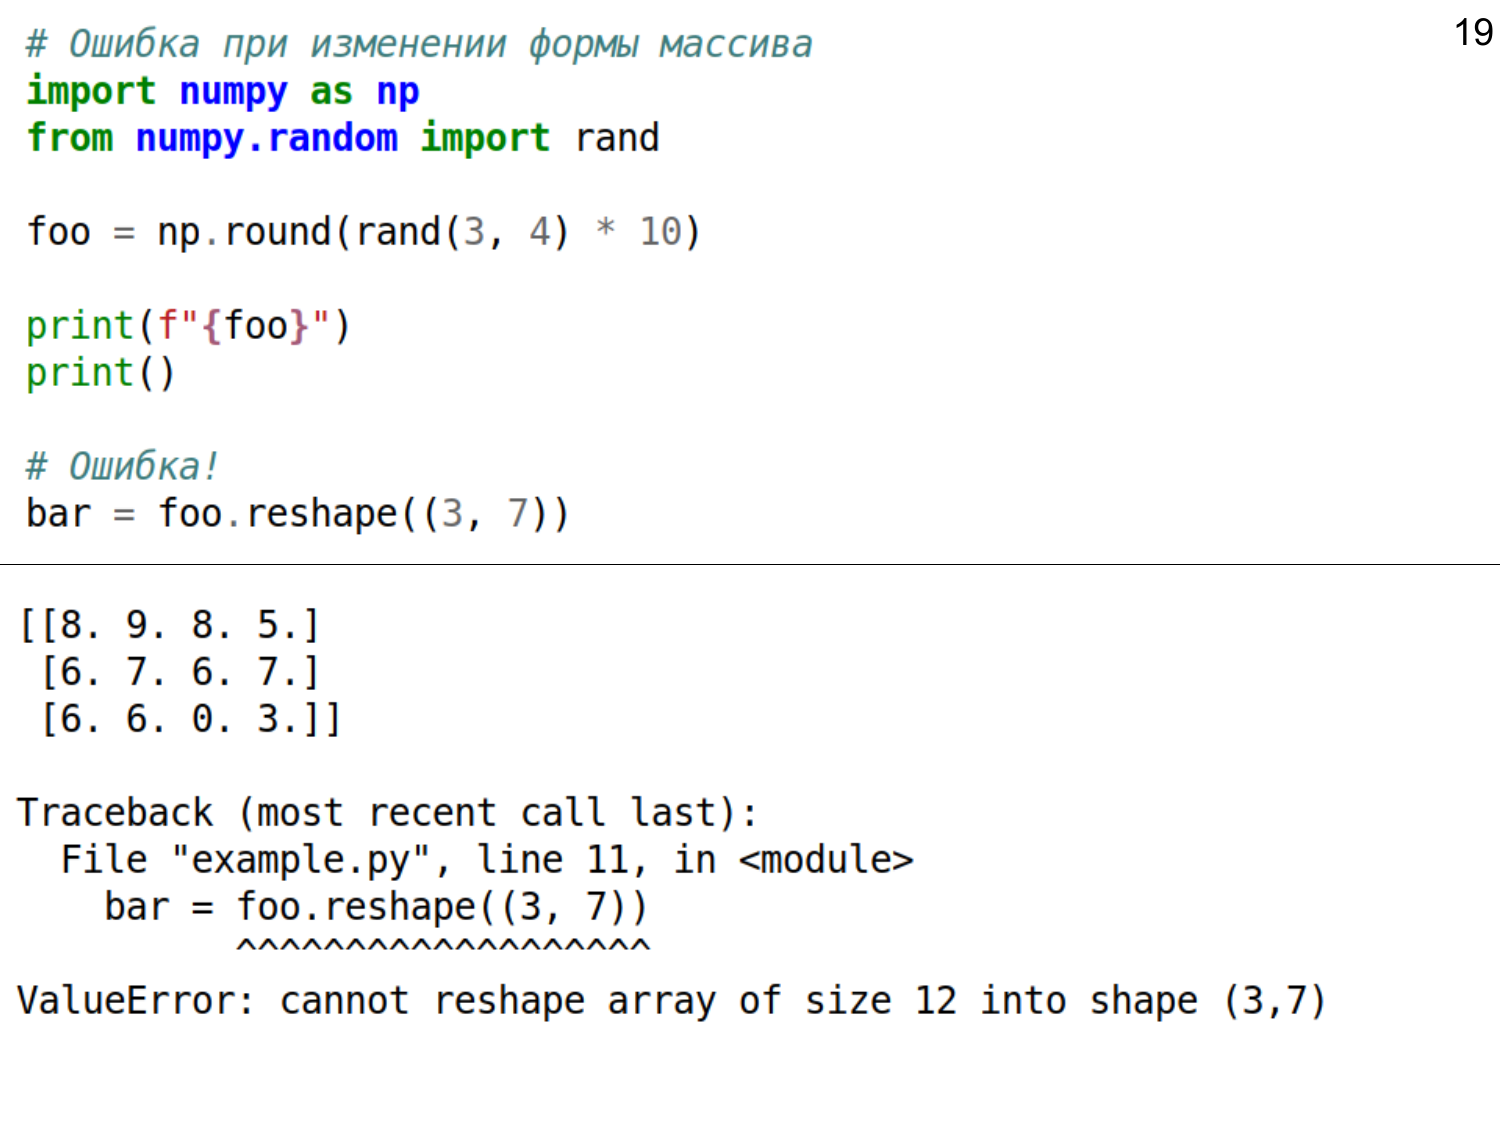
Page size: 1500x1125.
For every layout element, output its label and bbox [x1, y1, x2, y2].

picture [7, 596, 1336, 1039]
picture [13, 15, 820, 544]
